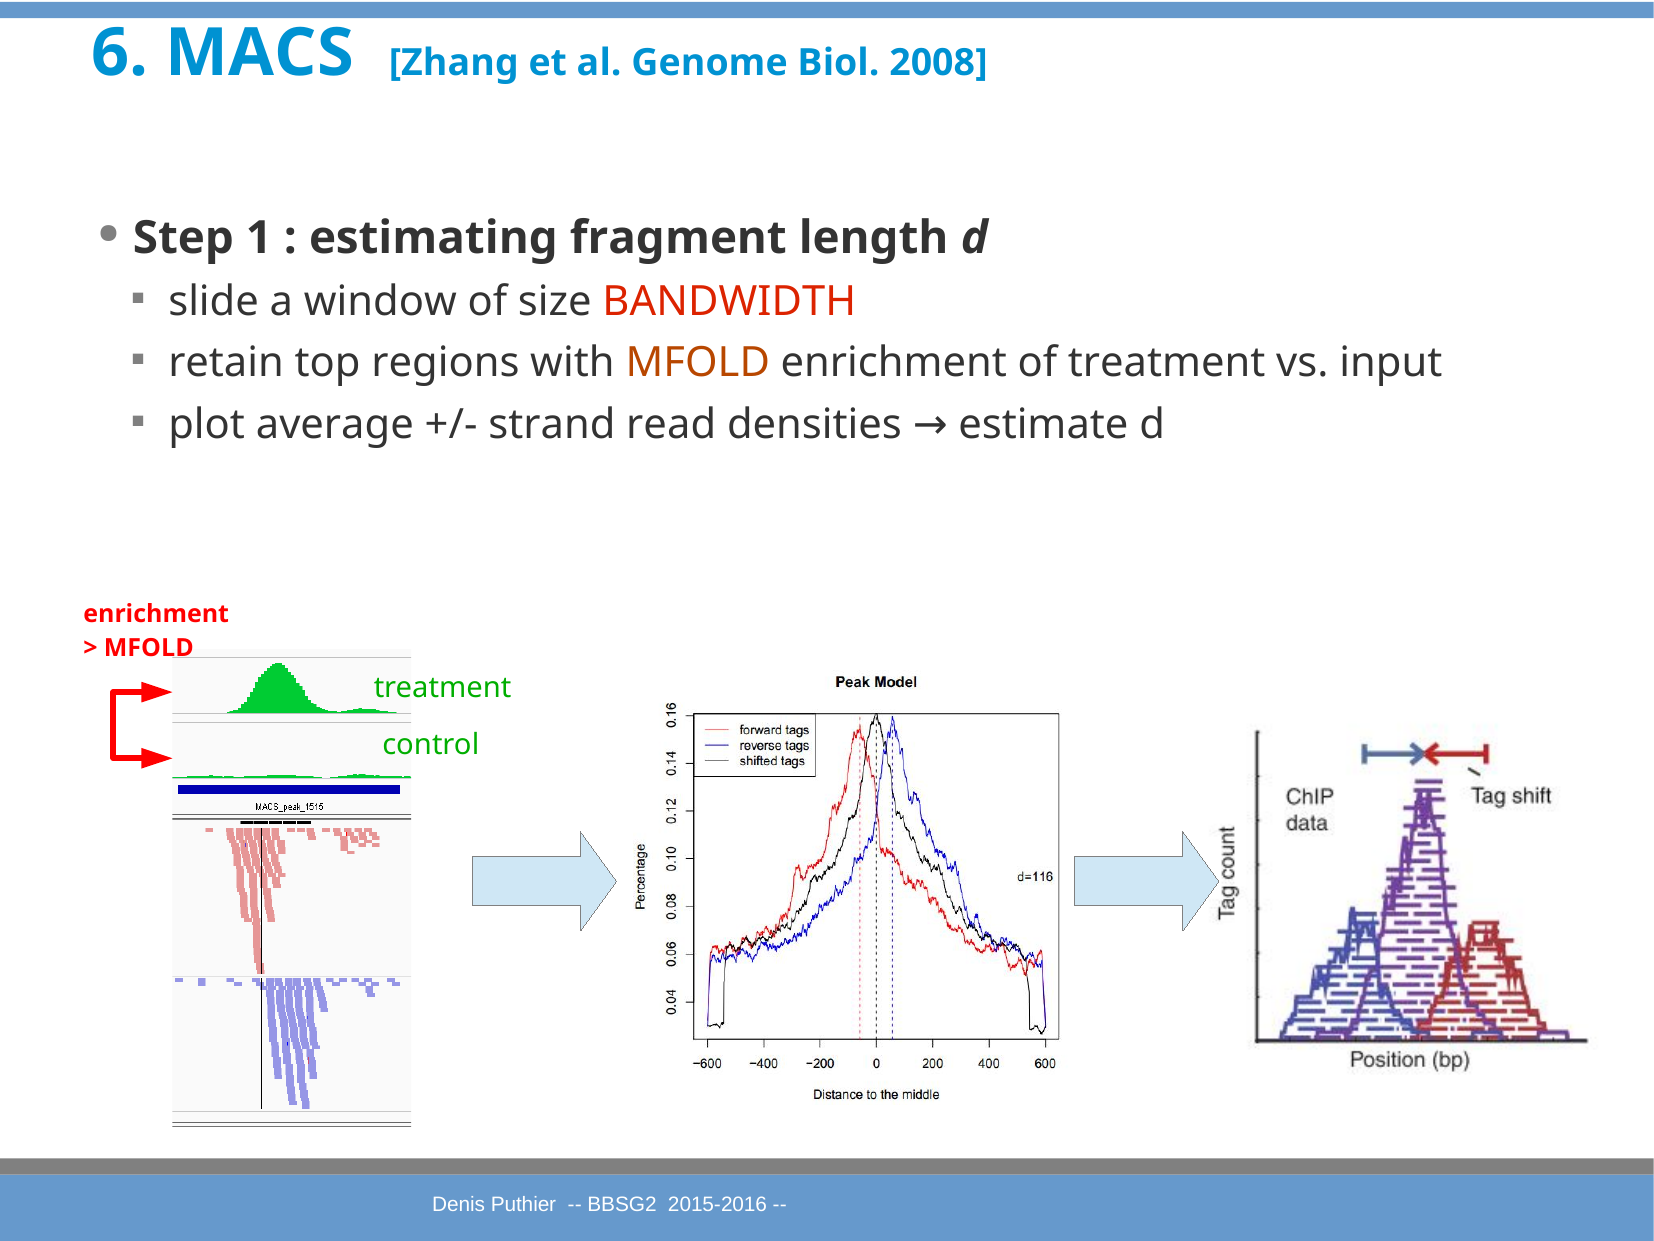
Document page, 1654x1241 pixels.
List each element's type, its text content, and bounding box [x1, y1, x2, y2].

picture [633, 663, 1078, 1105]
list Step 1 : estimating fragment length d slide a window of size BANDWIDTH retain top regions with MFOLD enrichment of treatment vs. input plot average +/- strand read densities → estimate d [82, 199, 1571, 935]
text_box treatment [359, 658, 526, 714]
picture [1197, 699, 1606, 1089]
text_box enrichment > MFOLD [68, 588, 245, 672]
title 6. MACS [Zhang et al. Genome Biol. 2008] [76, 1, 1565, 168]
text_box control [367, 715, 495, 771]
picture [172, 649, 412, 1127]
text_box [1074, 831, 1219, 931]
text_box [472, 831, 617, 931]
list Step 1 : estimating fragment length d slide a window of size BANDWIDTH retain top regions with MFOLD enrichment of treatment vs. input plot average +/- strand read densities → estimate d [82, 672, 172, 935]
